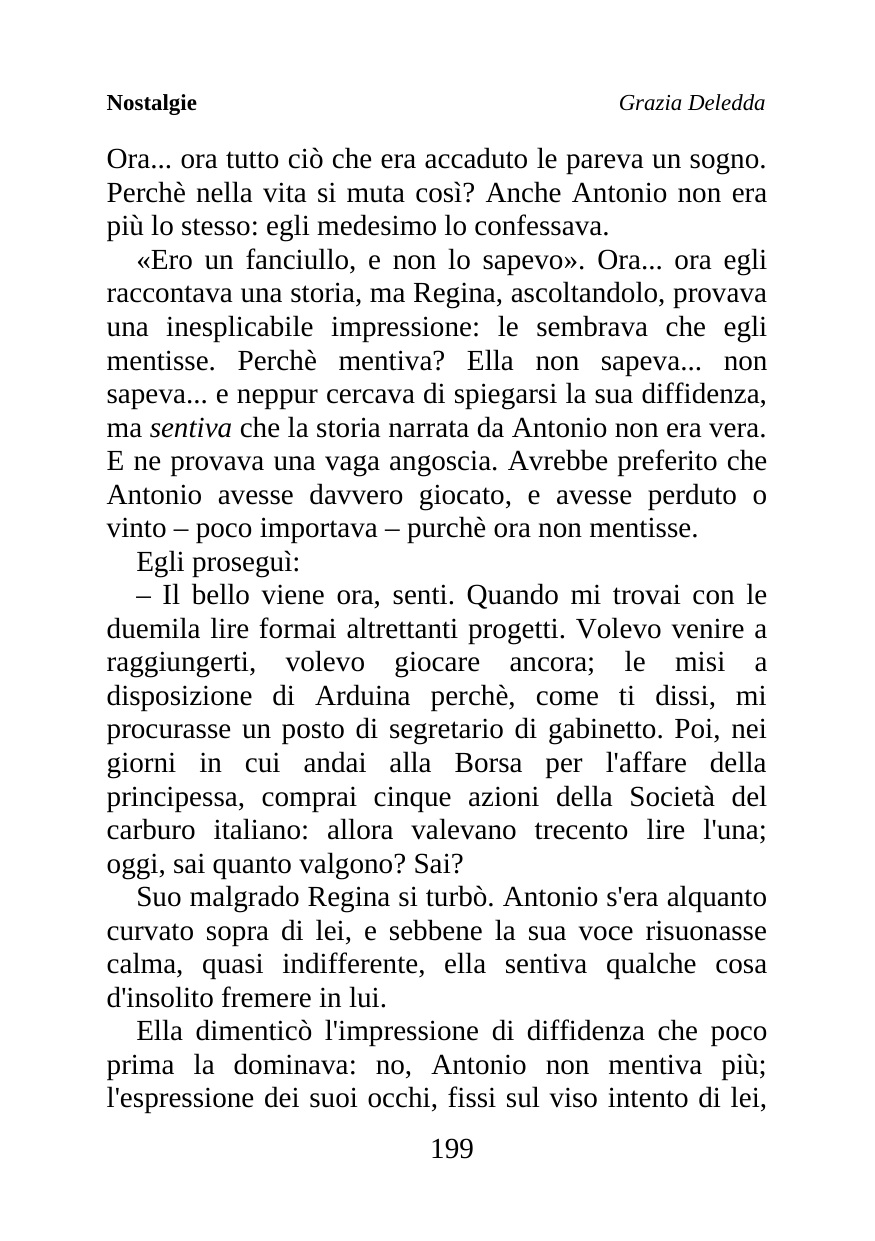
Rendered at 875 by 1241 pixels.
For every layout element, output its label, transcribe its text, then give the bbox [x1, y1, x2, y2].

text Ella dimenticò l'impressione di diffidenza che poco prima la dominava: no, Antonio non mentiva più; l'espressione dei suoi occhi, fissi sul viso intento di lei, [106, 1013, 768, 1114]
text «Ero un fanciullo, e non lo sapevo». Ora... ora egli raccontava una storia, ma Regina, ascoltandolo, provava una inesplicabile impressione: le sembrava che egli mentisse. Perchè mentiva? Ella non sapeva... non sapeva... e neppur cercava di spiegarsi la sua diffidenza, ma sentiva che la storia narrata da Antonio non era vera. E ne provava una vaga angoscia. Avrebbe preferito che Antonio avesse davvero giocato, e avesse perduto o vinto – poco importava – purchè ora non mentisse. [106, 242, 768, 544]
text Suo malgrado Regina si turbò. Antonio s'era alquanto curvato sopra di lei, e sebbene la sua voce risuonasse calma, quasi indifferente, ella sentiva qualche cosa d'insolito fremere in lui. [106, 879, 768, 1013]
text Ora... ora tutto ciò che era accaduto le pareva un sogno. Perchè nella vita si muta così? Anche Antonio non era più lo stesso: egli medesimo lo confessava. [106, 141, 768, 242]
text Egli proseguì: [106, 544, 768, 577]
text – Il bello viene ora, senti. Quando mi trovai con le duemila lire formai altrettanti progetti. Volevo venire a raggiungerti, volevo giocare ancora; le misi a disposizione di Arduina perchè, come ti dissi, mi procurasse un posto di segretario di gabinetto. Poi, nei giorni in cui andai alla Borsa per l'affare della principessa, comprai cinque azioni della Società del carburo italiano: allora valevano trecento lire l'una; oggi, sai quanto valgono? Sai? [106, 577, 768, 879]
